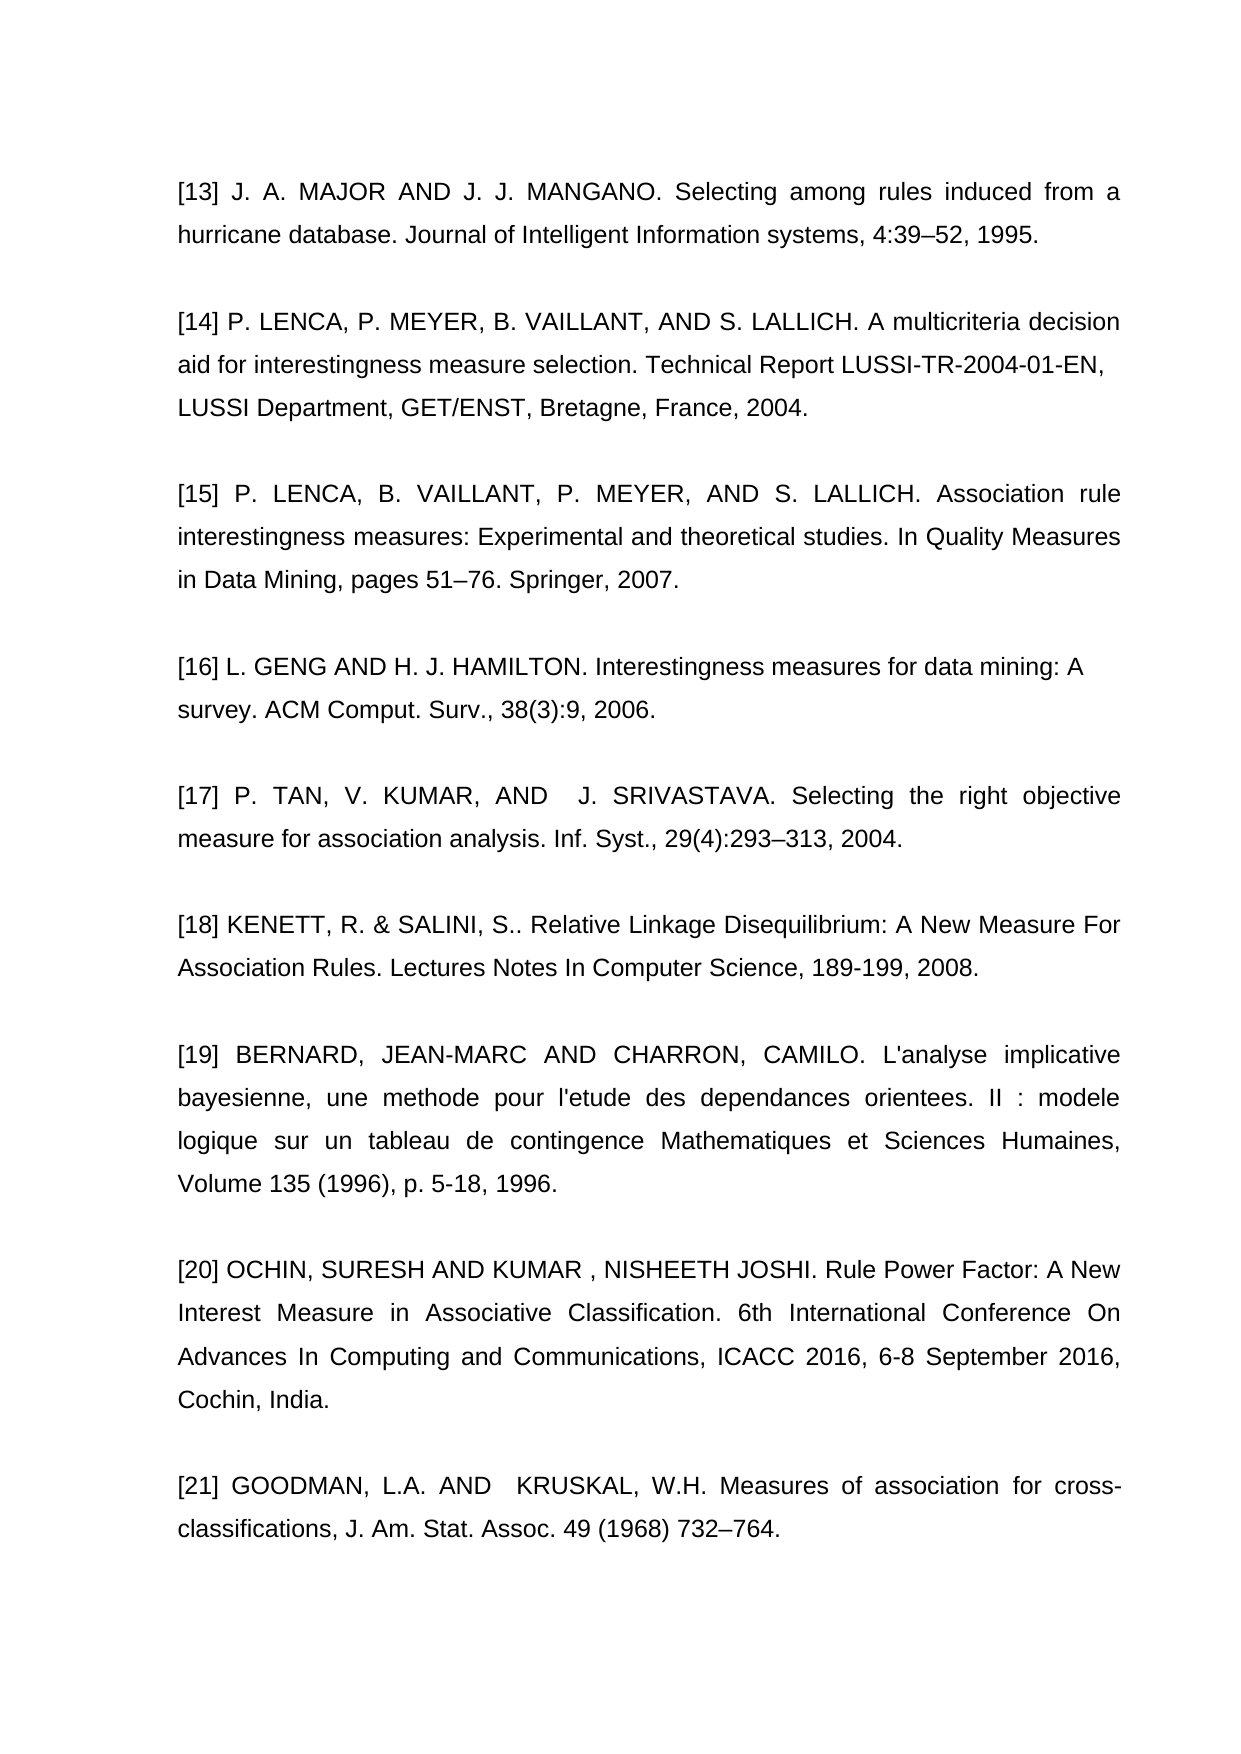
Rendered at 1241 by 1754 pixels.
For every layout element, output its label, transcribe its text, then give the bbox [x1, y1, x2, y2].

text [18] KENETT, R. & SALINI, S.. Relative Linkage Disequilibrium: A New Measure For Association Rules. Lectures Notes In Computer Science, 189-199, 2008. [177, 910, 1122, 982]
text [17] P. TAN, V. KUMAR, AND J. SRIVASTAVA. Selecting the right objective measure for association analysis. Inf. Syst., 29(4):293–313, 2004. [177, 781, 1122, 853]
text [19] BERNARD, JEAN-MARC AND CHARRON, CAMILO. L'analyse implicative bayesienne, une methode pour l'etude des dependances orientees. II : modele logique sur un tableau de contingence Mathematiques et Sciences Humaines, Volume 135 (1996), p. 5-18, 1996. [177, 1040, 1122, 1198]
text [21] GOODMAN, L.A. AND KRUSKAL, W.H. Measures of association for cross-classifications, J. Am. Stat. Assoc. 49 (1968) 732–764. [177, 1471, 1122, 1543]
text [20] OCHIN, SURESH AND KUMAR , NISHEETH JOSHI. Rule Power Factor: A New Interest Measure in Associative Classification. 6th International Conference On Advances In Computing and Communications, ICACC 2016, 6-8 September 2016, Cochin, India. [177, 1255, 1122, 1413]
text survey. ACM Comput. Surv., 38(3):9, 2006. [177, 695, 1122, 723]
text [14] P. LENCA, P. MEYER, B. VAILLANT, AND S. LALLICH. A multicriteria decision aid for interestingness measure selection. Technical Report LUSSI-TR-2004-01-EN, [177, 307, 1122, 378]
text [15] P. LENCA, B. VAILLANT, P. MEYER, AND S. LALLICH. Association rule interestingness measures: Experimental and theoretical studies. In Quality Measures in Data Mining, pages 51–76. Springer, 2007. [177, 479, 1122, 594]
text [16] L. GENG AND H. J. HAMILTON. Interestingness measures for data mining: A [177, 652, 1122, 680]
text LUSSI Department, GET/ENST, Bretagne, France, 2004. [177, 393, 1122, 422]
text [13] J. A. MAJOR AND J. J. MANGANO. Selecting among rules induced from a hurricane database. Journal of Intelligent Information systems, 4:39–52, 1995. [177, 177, 1122, 249]
